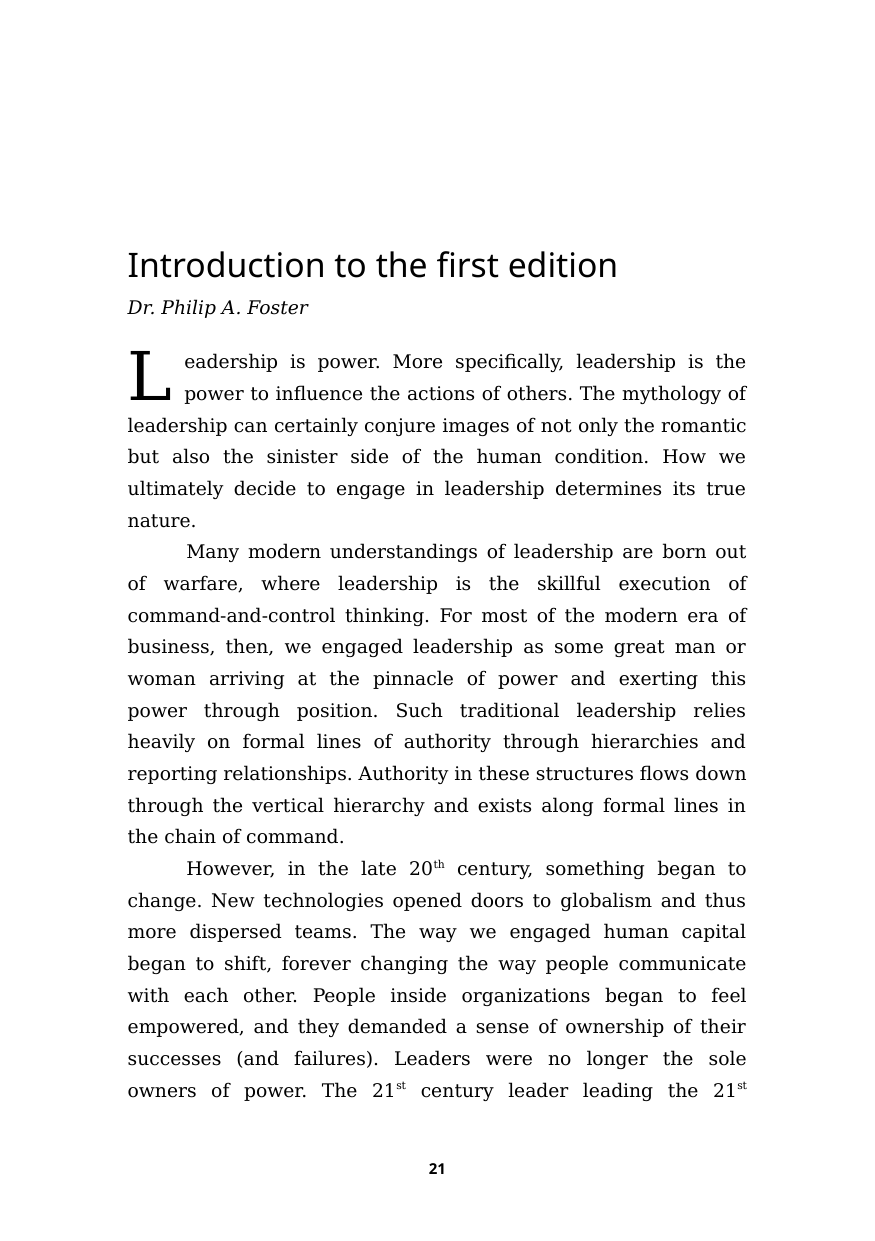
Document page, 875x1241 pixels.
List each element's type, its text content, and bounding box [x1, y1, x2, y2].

text However, in the late 20th century, something began to change. New technologies opened doors to globalism and thus more dispersed teams. The way we engaged human capital began to shift, forever changing the way people communicate with each other. People inside organizations began to feel empowered, and they demanded a sense of ownership of their successes (and failures). Leaders were no longer the sole owners of power. The 21st century leader leading the 21st [127, 858, 747, 1102]
text Dr. Philip A. Foster [127, 297, 747, 319]
text Many modern understandings of leadership are born out of warfare, where leadership is the skillful execution of command-and-control thinking. For most of the modern era of business, then, we engaged leadership as some great man or woman arriving at the pinnacle of power and exerting this power through position. Such traditional leadership relies heavily on formal lines of authority through hierarchies and reporting relationships. Authority in these structures flows down through the vertical hierarchy and exists along formal lines in the chain of command. [127, 541, 747, 848]
text Leadership is power. More specifically, leadership is the power to influence the actions of others. The mythology of leadership can certainly conjure images of not only the romantic but also the sinister side of the human condition. How we ultimately decide to engage in leadership determines its true nature. [127, 351, 747, 532]
subtitle Introduction to the first edition [127, 246, 747, 285]
